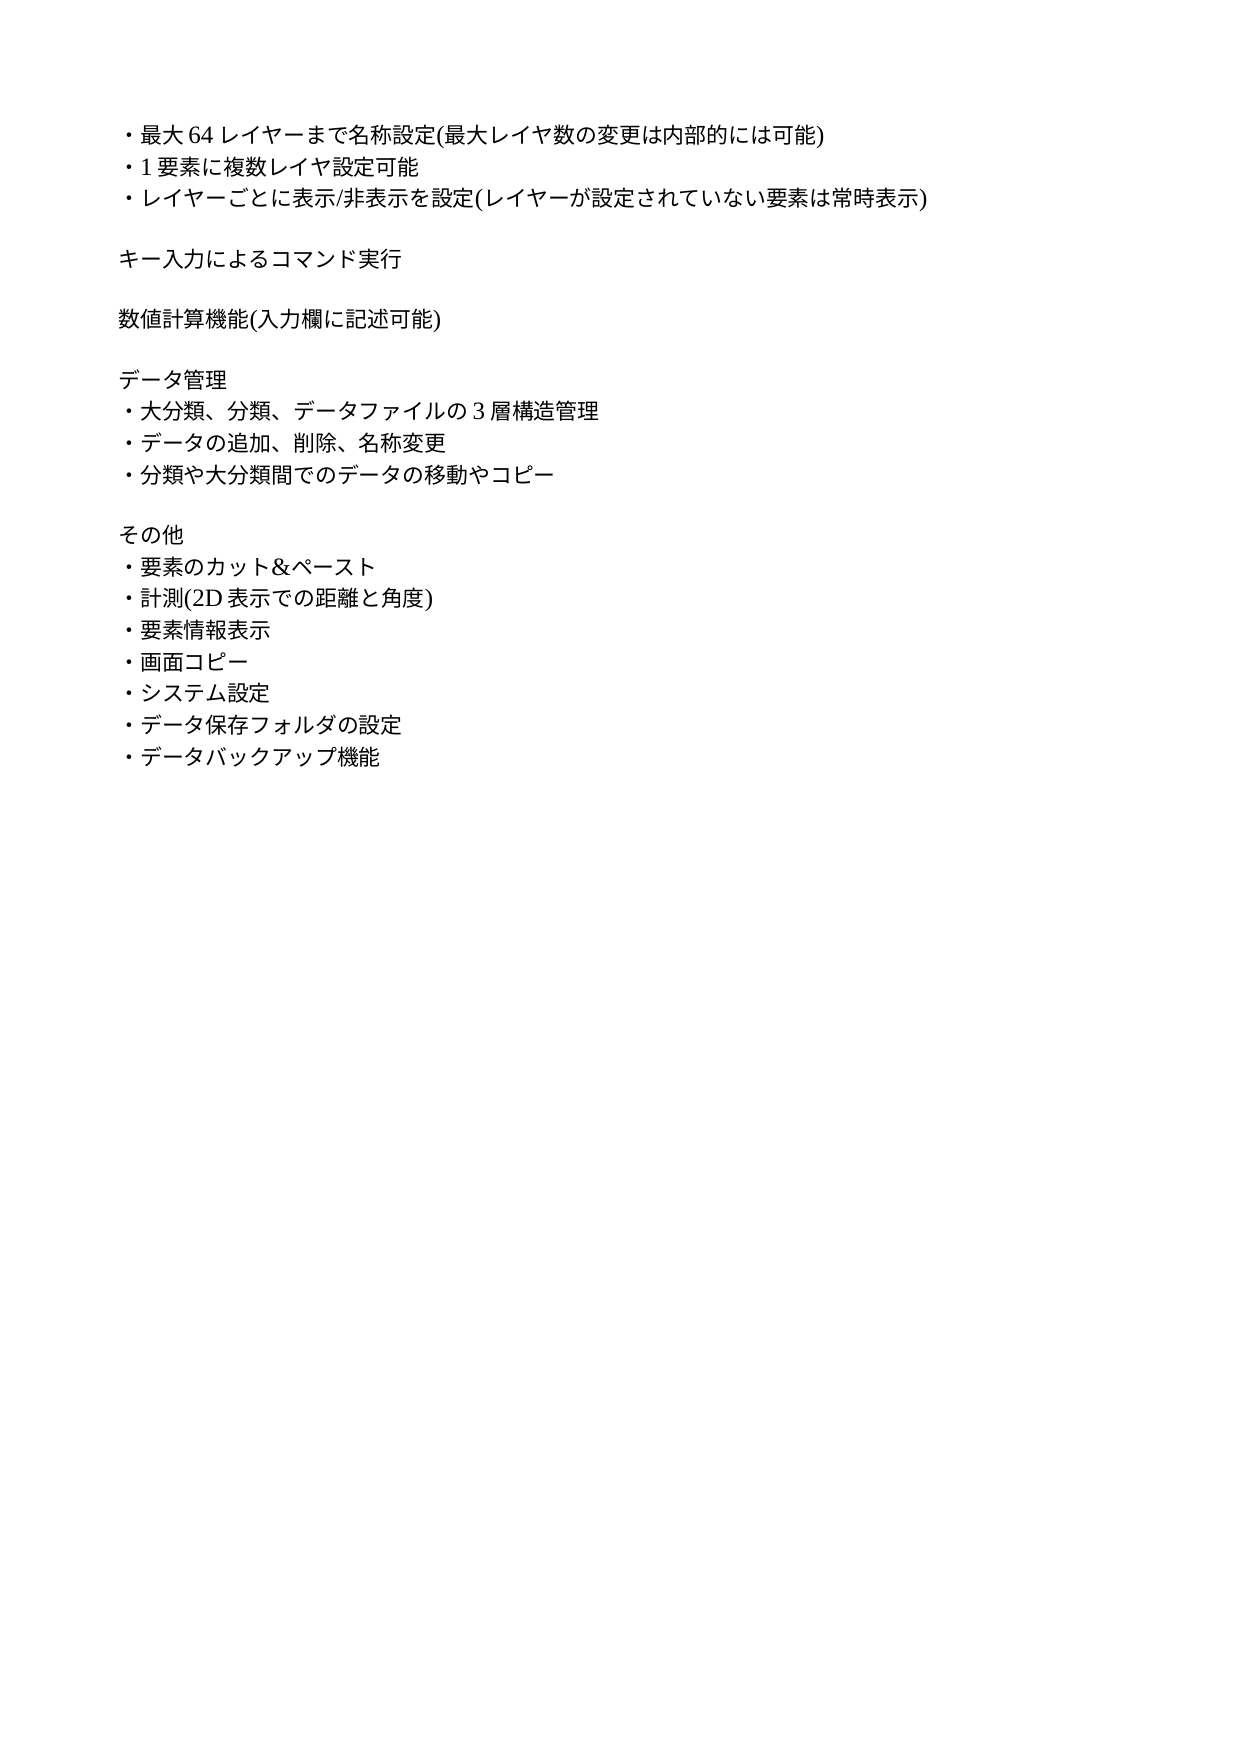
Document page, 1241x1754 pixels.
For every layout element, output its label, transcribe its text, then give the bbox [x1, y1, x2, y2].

text 数値計算機能(入力欄に記述可能) [118, 302, 1122, 334]
text データ管理 [118, 363, 1122, 394]
text ・データバックアップ機能 [118, 740, 1122, 771]
text ・分類や大分類間でのデータの移動やコピー [118, 458, 1122, 489]
text ・最大64レイヤーまで名称設定(最大レイヤ数の変更は内部的には可能) [118, 118, 1122, 150]
text キー入力によるコマンド実行 [118, 242, 1122, 273]
text ・データの追加、削除、名称変更 [118, 426, 1122, 458]
text その他 [118, 518, 1122, 550]
text ・計測(2D表示での距離と角度) [118, 581, 1122, 613]
text ・レイヤーごとに表示/非表示を設定(レイヤーが設定されていない要素は常時表示) [118, 181, 1122, 213]
text ・画面コピー [118, 645, 1122, 676]
text ・データ保存フォルダの設定 [118, 708, 1122, 740]
text ・1要素に複数レイヤ設定可能 [118, 150, 1122, 181]
text ・要素情報表示 [118, 613, 1122, 645]
text ・システム設定 [118, 676, 1122, 708]
text ・要素のカット&ペースト [118, 550, 1122, 581]
text ・大分類、分類、データファイルの3層構造管理 [118, 394, 1122, 426]
